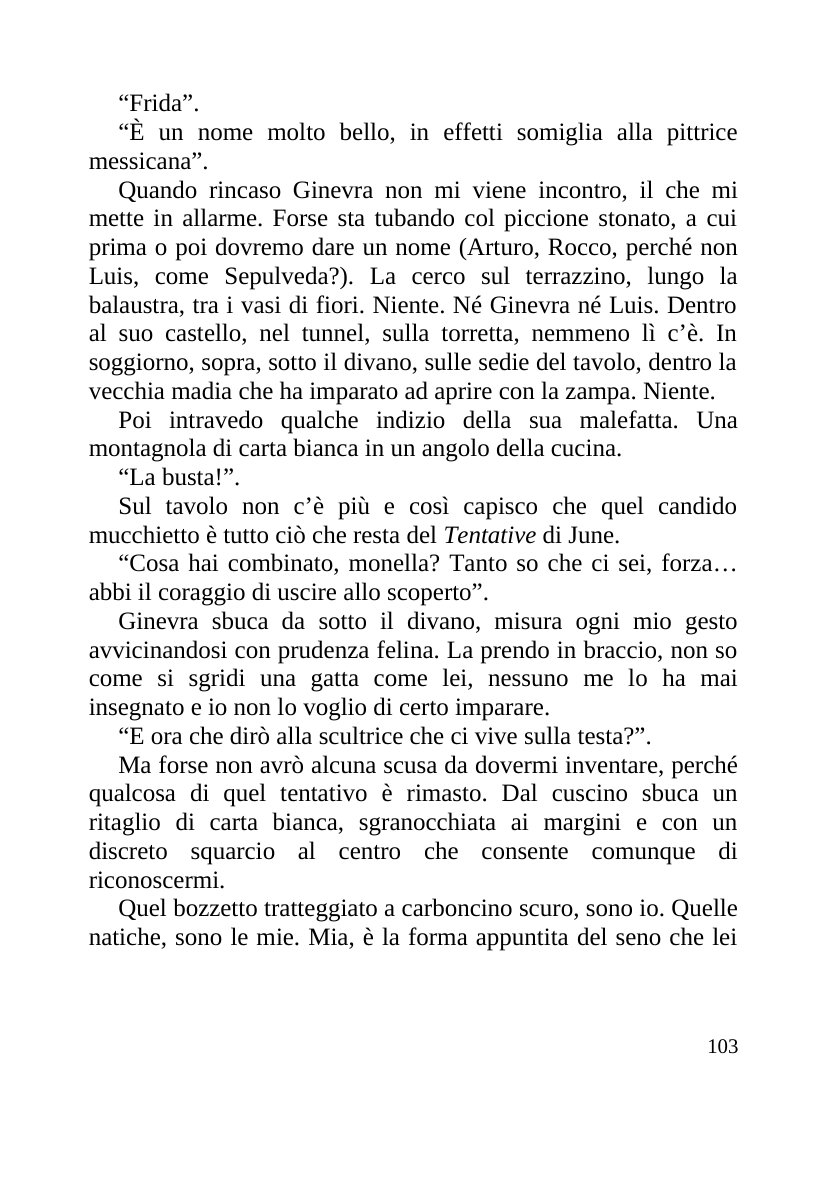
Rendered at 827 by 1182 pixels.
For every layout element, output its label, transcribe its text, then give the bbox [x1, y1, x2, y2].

text “Frida”. [88, 88, 738, 117]
text Poi intravedo qualche indizio della sua malefatta. Una montagnola di carta bianca in un angolo della cucina. [88, 405, 738, 462]
text “La busta!”. [88, 462, 738, 491]
text Ma forse non avrò alcuna scusa da dovermi inventare, perché qualcosa di quel tentativo è rimasto. Dal cuscino sbuca un ritaglio di carta bianca, sgranocchiata ai margini e con un discreto squarcio al centro che consente comunque di riconoscermi. [88, 750, 738, 893]
text Quel bozzetto tratteggiato a carboncino scuro, sono io. Quelle natiche, sono le mie. Mia, è la forma appuntita del seno che lei [88, 893, 738, 951]
text “E ora che dirò alla scultrice che ci vive sulla testa?”. [88, 721, 738, 750]
text Quando rincaso Ginevra non mi viene incontro, il che mi mette in allarme. Forse sta tubando col piccione stonato, a cui prima o poi dovremo dare un nome (Arturo, Rocco, perché non Luis, come Sepulveda?). La cerco sul terrazzino, lungo la balaustra, tra i vasi di fiori. Niente. Né Ginevra né Luis. Dentro al suo castello, nel tunnel, sulla torretta, nemmeno lì c’è. In soggiorno, sopra, sotto il divano, sulle sedie del tavolo, dentro la vecchia madia che ha imparato ad aprire con la zampa. Niente. [88, 175, 738, 405]
text Sul tavolo non c’è più e così capisco che quel candido mucchietto è tutto ciò che resta del Tentative di June. [88, 491, 738, 548]
text “Cosa hai combinato, monella? Tanto so che ci sei, forza… abbi il coraggio di uscire allo scoperto”. [88, 548, 738, 606]
text Ginevra sbuca da sotto il divano, misura ogni mio gesto avvicinandosi con prudenza felina. La prendo in braccio, non so come si sgridi una gatta come lei, nessuno me lo ha mai insegnato e io non lo voglio di certo imparare. [88, 606, 738, 721]
text “è un nome molto bello, in effetti somiglia alla pittrice messicana”. [88, 117, 738, 175]
